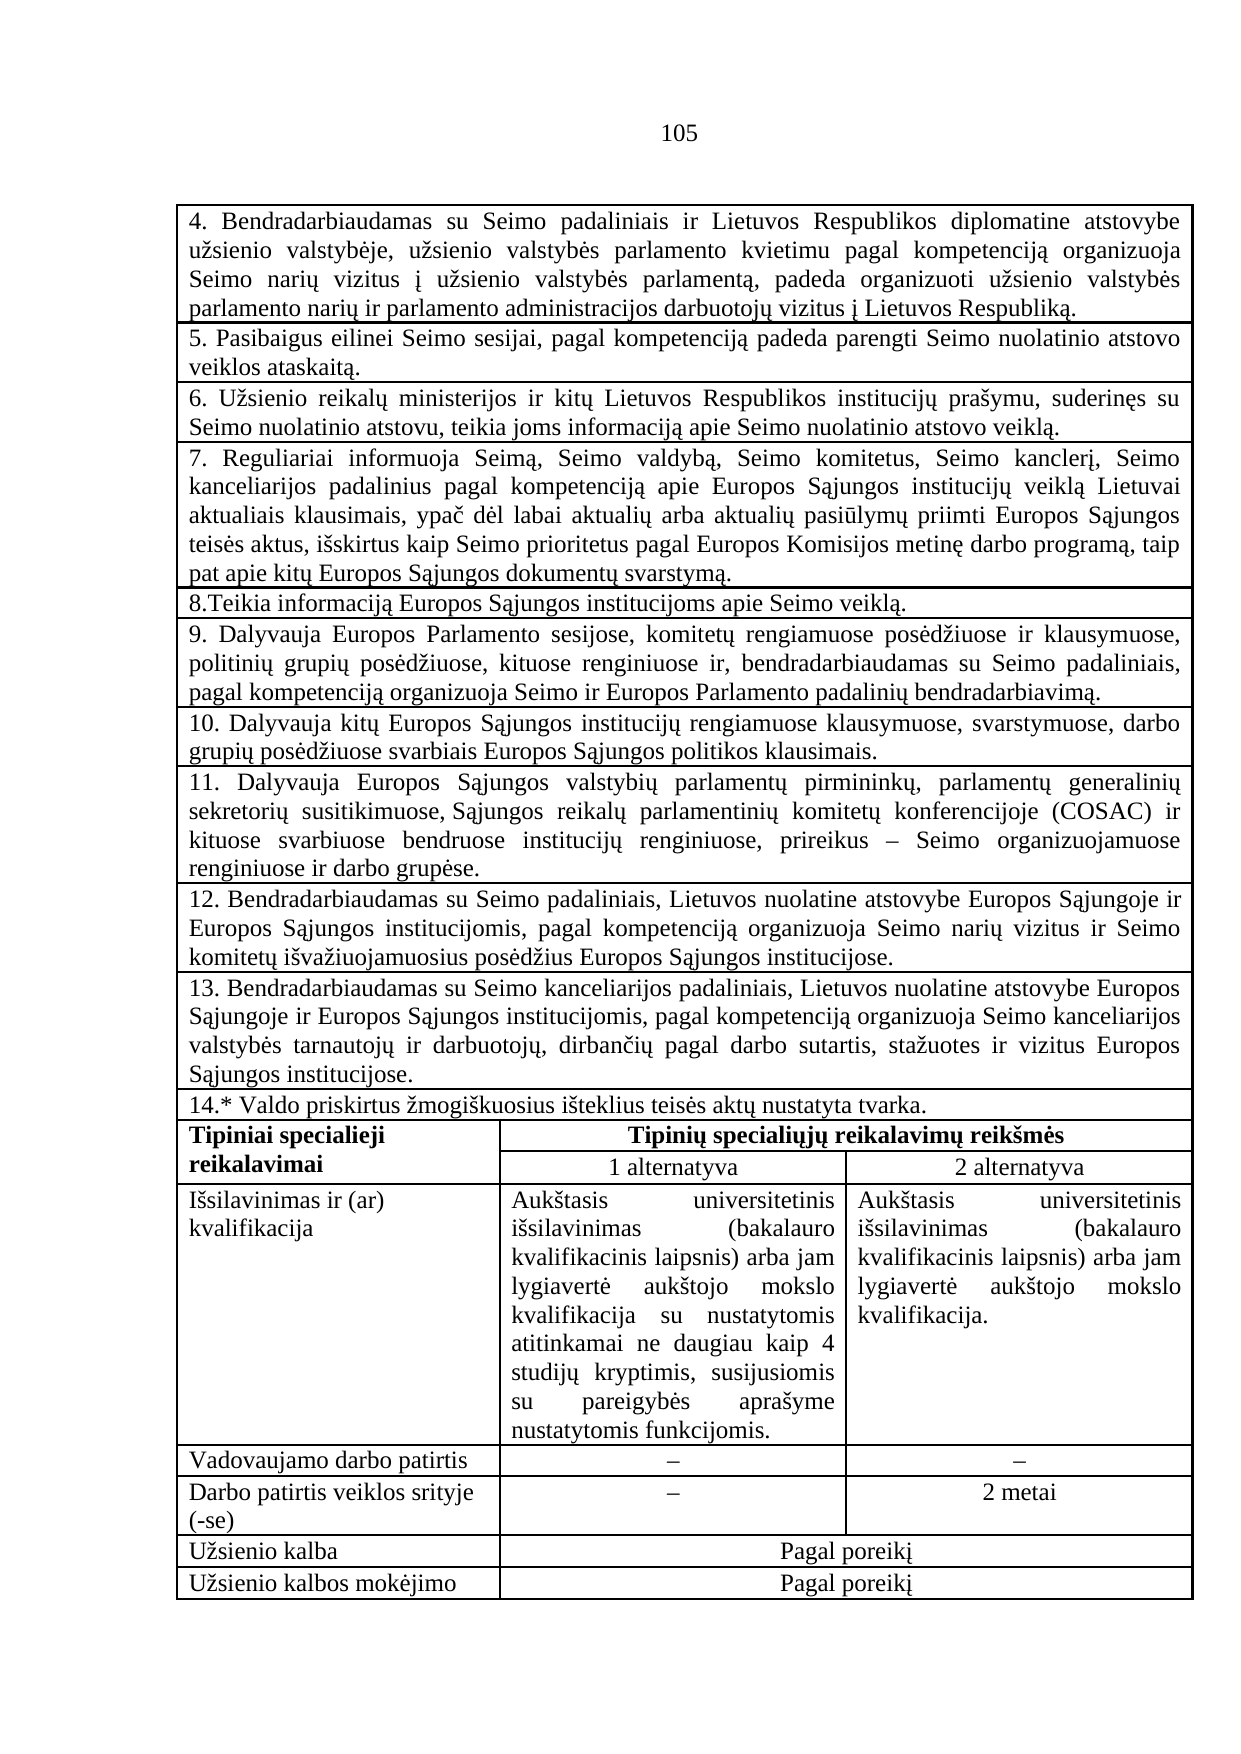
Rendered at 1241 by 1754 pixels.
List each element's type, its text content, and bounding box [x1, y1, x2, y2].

table_cell Darbo patirtis veiklos srityje (-se) [178, 1477, 499, 1534]
table_cell 4. Bendradarbiaudamas su Seimo padaliniais ir Lietuvos Respublikos diplomatine atstovybe užsienio valstybėje, užsienio valstybės parlamento kvietimu pagal kompetenciją organizuoja Seimo narių vizitus į užsienio valstybės parlamentą, padeda organizuoti užsienio valstybės parlamento narių ir parlamento administracijos darbuotojų vizitus į Lietuvos Respubliką. [178, 206, 1191, 321]
table_cell 13. Bendradarbiaudamas su Seimo kanceliarijos padaliniais, Lietuvos nuolatine atstovybe Europos Sąjungoje ir Europos Sąjungos institucijomis, pagal kompetenciją organizuoja Seimo kanceliarijos valstybės tarnautojų ir darbuotojų, dirbančių pagal darbo sutartis, stažuotes ir vizitus Europos Sąjungos institucijose. [178, 973, 1191, 1088]
table_cell Pagal poreikį [501, 1568, 1191, 1598]
table_cell 2 alternatyva [847, 1152, 1191, 1183]
table_cell 9. Dalyvauja Europos Parlamento sesijose, komitetų rengiamuose posėdžiuose ir klausymuose, politinių grupių posėdžiuose, kituose renginiuose ir, bendradarbiaudamas su Seimo padaliniais, pagal kompetenciją organizuoja Seimo ir Europos Parlamento padalinių bendradarbiavimą. [178, 619, 1191, 706]
table_cell Tipiniai specialieji reikalavimai [178, 1121, 499, 1183]
table_cell 12. Bendradarbiaudamas su Seimo padaliniais, Lietuvos nuolatine atstovybe Europos Sąjungoje ir Europos Sąjungos institucijomis, pagal kompetenciją organizuoja Seimo narių vizitus ir Seimo komitetų išvažiuojamuosius posėdžius Europos Sąjungos institucijose. [178, 884, 1191, 971]
table_cell Tipinių specialiųjų reikalavimų reikšmės [501, 1121, 1191, 1150]
table_cell 14.* Valdo priskirtus žmogiškuosius išteklius teisės aktų nustatyta tvarka. [178, 1090, 1191, 1118]
table_cell – [847, 1446, 1191, 1475]
table_cell Pagal poreikį [501, 1536, 1191, 1566]
table_cell Aukštasis universitetinis išsilavinimas (bakalauro kvalifikacinis laipsnis) arba jam lygiavertė aukštojo mokslo kvalifikacija. [847, 1185, 1191, 1443]
table_cell Aukštasis universitetinis išsilavinimas (bakalauro kvalifikacinis laipsnis) arba jam lygiavertė aukštojo mokslo kvalifikacija su nustatytomis atitinkamai ne daugiau kaip 4 studijų kryptimis, susijusiomis su pareigybės aprašyme nustatytomis funkcijomis. [501, 1185, 845, 1443]
table_cell 5. Pasibaigus eilinei Seimo sesijai, pagal kompetenciją padeda parengti Seimo nuolatinio atstovo veiklos ataskaitą. [178, 324, 1191, 381]
table_cell 10. Dalyvauja kitų Europos Sąjungos institucijų rengiamuose klausymuose, svarstymuose, darbo grupių posėdžiuose svarbiais Europos Sąjungos politikos klausimais. [178, 708, 1191, 765]
table_cell 11. Dalyvauja Europos Sąjungos valstybių parlamentų pirmininkų, parlamentų generalinių sekretorių susitikimuose, Sąjungos reikalų parlamentinių komitetų konferencijoje (COSAC) ir kituose svarbiuose bendruose institucijų renginiuose, prireikus – Seimo organizuojamuose renginiuose ir darbo grupėse. [178, 767, 1191, 882]
table_cell 2 metai [847, 1477, 1191, 1534]
table_cell – [501, 1477, 845, 1534]
table_cell Vadovaujamo darbo patirtis [178, 1446, 499, 1475]
table_cell 7. Reguliariai informuoja Seimą, Seimo valdybą, Seimo komitetus, Seimo kanclerį, Seimo kanceliarijos padalinius pagal kompetenciją apie Europos Sąjungos institucijų veiklą Lietuvai aktualiais klausimais, ypač dėl labai aktualių arba aktualių pasiūlymų priimti Europos Sąjungos teisės aktus, išskirtus kaip Seimo prioritetus pagal Europos Komisijos metinę darbo programą, taip pat apie kitų Europos Sąjungos dokumentų svarstymą. [178, 443, 1191, 586]
table_cell 8.Teikia informaciją Europos Sąjungos institucijoms apie Seimo veiklą. [178, 589, 1191, 617]
table_cell Išsilavinimas ir (ar) kvalifikacija [178, 1185, 499, 1443]
table_cell Užsienio kalbos mokėjimo [178, 1568, 499, 1598]
table_cell – [501, 1446, 845, 1475]
table_cell 6. Užsienio reikalų ministerijos ir kitų Lietuvos Respublikos institucijų prašymu, suderinęs su Seimo nuolatinio atstovu, teikia joms informaciją apie Seimo nuolatinio atstovo veiklą. [178, 383, 1191, 441]
table_cell Užsienio kalba [178, 1536, 499, 1566]
table_cell 1 alternatyva [501, 1152, 845, 1183]
